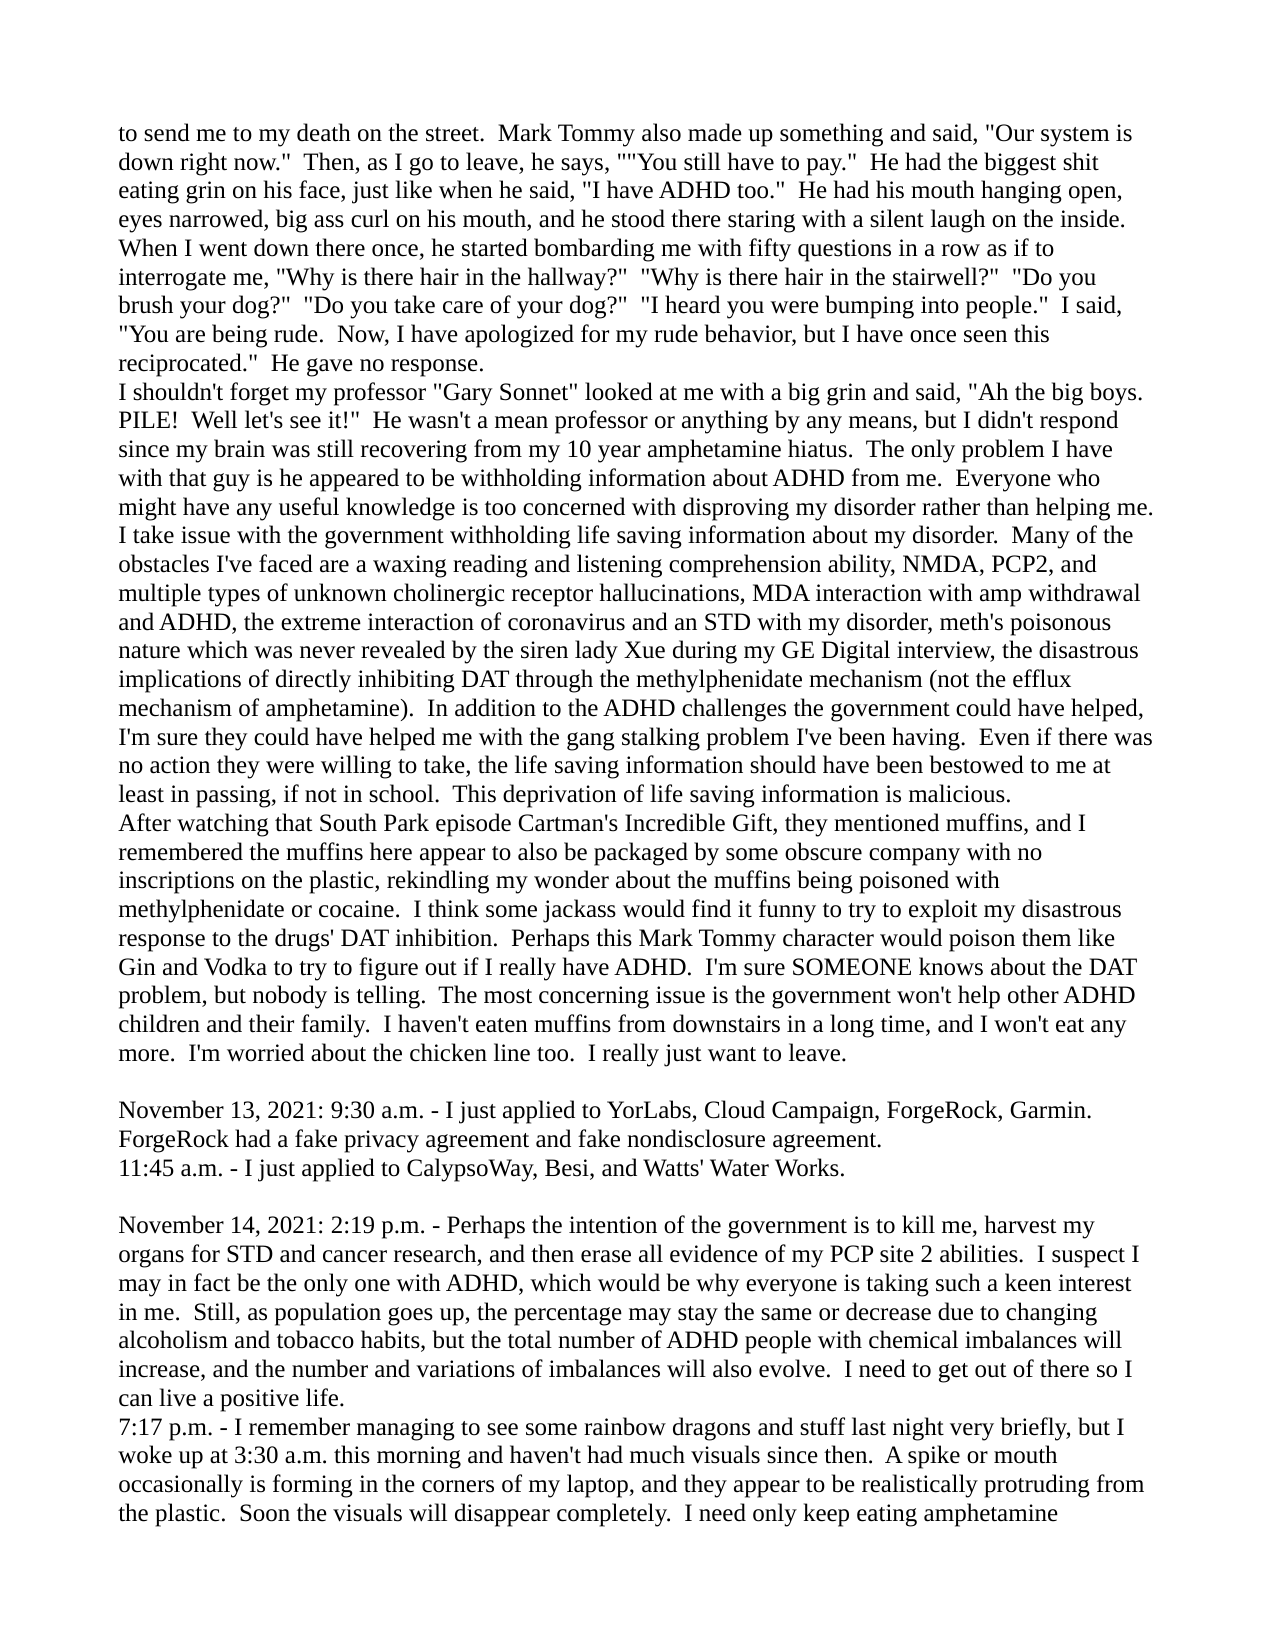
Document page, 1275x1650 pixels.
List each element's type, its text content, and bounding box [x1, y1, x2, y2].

text I shouldn't forget my professor "Gary Sonnet" looked at me with a big grin and said, "Ah the big boys. PILE! Well let's see it!" He wasn't a mean professor or anything by any means, but I didn't respond since my brain was still recovering from my 10 year amphetamine hiatus. The only problem I have with that guy is he appeared to be withholding information about ADHD from me. Everyone who might have any useful knowledge is too concerned with disproving my disorder rather than helping me. I take issue with the government withholding life saving information about my disorder. Many of the obstacles I've faced are a waxing reading and listening comprehension ability, NMDA, PCP2, and multiple types of unknown cholinergic receptor hallucinations, MDA interaction with amp withdrawal and ADHD, the extreme interaction of coronavirus and an STD with my disorder, meth's poisonous nature which was never revealed by the siren lady Xue during my GE Digital interview, the disastrous implications of directly inhibiting DAT through the methylphenidate mechanism (not the efflux mechanism of amphetamine). In addition to the ADHD challenges the government could have helped, I'm sure they could have helped me with the gang stalking problem I've been having. Even if there was no action they were willing to take, the life saving information should have been bestowed to me at least in passing, if not in school. This deprivation of life saving information is malicious. [118, 377, 1157, 808]
text 11:45 a.m. - I just applied to CalypsoWay, Besi, and Watts' Water Works. [118, 1153, 1157, 1182]
text After watching that South Park episode Cartman's Incredible Gift, they mentioned muffins, and I remembered the muffins here appear to also be packaged by some obscure company with no inscriptions on the plastic, rekindling my wonder about the muffins being poisoned with methylphenidate or cocaine. I think some jackass would find it funny to try to exploit my disastrous response to the drugs' DAT inhibition. Perhaps this Mark Tommy character would poison them like Gin and Vodka to try to figure out if I really have ADHD. I'm sure SOMEONE knows about the DAT problem, but nobody is telling. The most concerning issue is the government won't help other ADHD children and their family. I haven't eaten muffins from downstairs in a long time, and I won't eat any more. I'm worried about the chicken line too. I really just want to leave. [118, 808, 1157, 1067]
text November 14, 2021: 2:19 p.m. - Perhaps the intention of the government is to kill me, harvest my organs for STD and cancer research, and then erase all evidence of my PCP site 2 abilities. I suspect I may in fact be the only one with ADHD, which would be why everyone is taking such a keen interest in me. Still, as population goes up, the percentage may stay the same or decrease due to changing alcoholism and tobacco habits, but the total number of ADHD people with chemical imbalances will increase, and the number and variations of imbalances will also evolve. I need to get out of there so I can live a positive life. [118, 1211, 1157, 1412]
text November 13, 2021: 9:30 a.m. - I just applied to YorLabs, Cloud Campaign, ForgeRock, Garmin. ForgeRock had a fake privacy agreement and fake nondisclosure agreement. [118, 1096, 1157, 1153]
text 7:17 p.m. - I remember managing to see some rainbow dragons and stuff last night very briefly, but I woke up at 3:30 a.m. this morning and haven't had much visuals since then. A spike or mouth occasionally is forming in the corners of my laptop, and they appear to be realistically protruding from the plastic. Soon the visuals will disappear completely. I need only keep eating amphetamine [118, 1412, 1157, 1527]
text to send me to my death on the street. Mark Tommy also made up something and said, "Our system is down right now." Then, as I go to leave, he says, ""You still have to pay." He had the biggest shit eating grin on his face, just like when he said, "I have ADHD too." He had his mouth hanging open, eyes narrowed, big ass curl on his mouth, and he stood there staring with a silent laugh on the inside. When I went down there once, he started bombarding me with fifty questions in a row as if to interrogate me, "Why is there hair in the hallway?" "Why is there hair in the stairwell?" "Do you brush your dog?" "Do you take care of your dog?" "I heard you were bumping into people." I said, "You are being rude. Now, I have apologized for my rude behavior, but I have once seen this reciprocated." He gave no response. [118, 118, 1157, 377]
